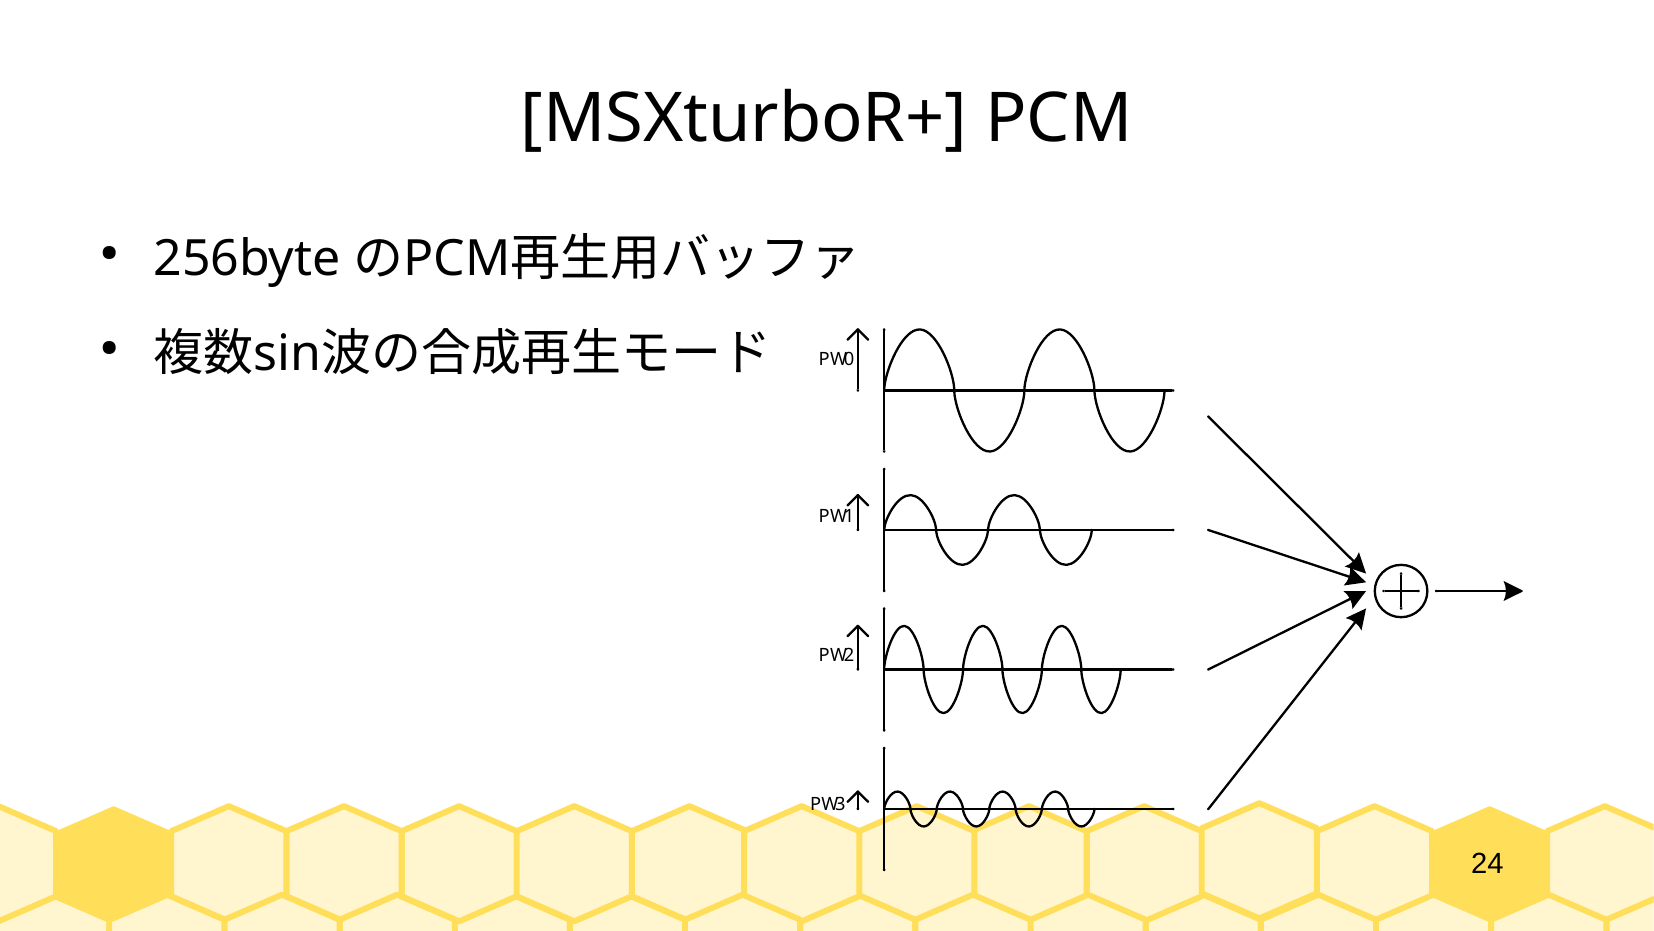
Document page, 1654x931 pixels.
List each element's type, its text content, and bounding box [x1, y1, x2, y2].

picture [797, 324, 1523, 872]
list 256byte のPCM再生用バッファ 複数sin波の合成再生モード [82, 217, 1571, 758]
title [MSXturboR+] PCM [82, 37, 1571, 193]
